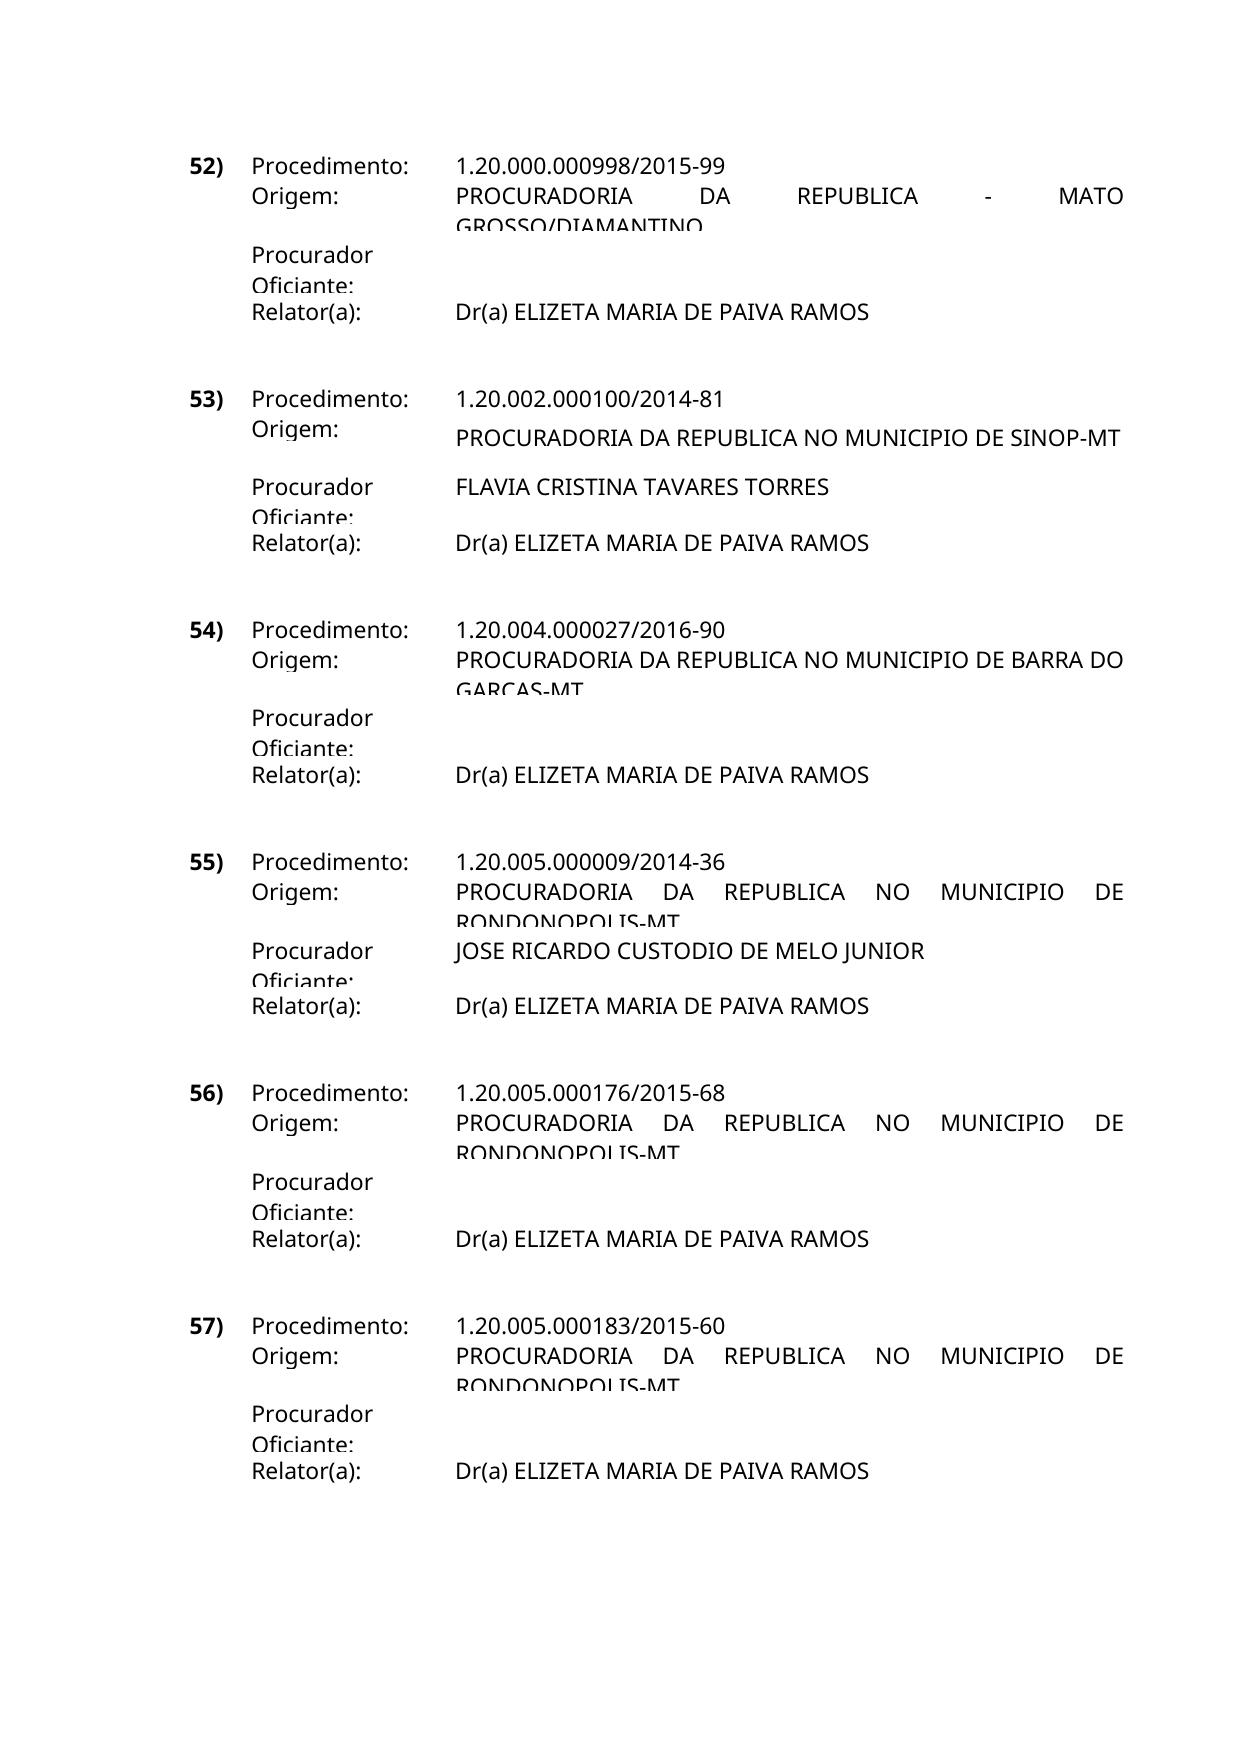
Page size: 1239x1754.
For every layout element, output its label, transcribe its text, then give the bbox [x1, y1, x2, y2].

table_cell [455, 1253, 1124, 1309]
table_header Relator(a): [251, 1223, 455, 1251]
table_cell [0, 759, 189, 789]
table_cell [189, 180, 251, 208]
table_cell [1125, 180, 1239, 208]
table_cell [251, 464, 455, 471]
table_cell [1125, 990, 1239, 1020]
table_cell [251, 557, 455, 613]
table_cell [1125, 1391, 1239, 1398]
table_header Dr(a) ELIZETA MARIA DE PAIVA RAMOS [455, 527, 1122, 555]
table_cell [189, 702, 251, 756]
table_cell [189, 1398, 251, 1452]
table_cell [1125, 1398, 1239, 1452]
table_cell [1125, 471, 1239, 522]
table_cell [1125, 1166, 1239, 1219]
table_cell [0, 1455, 189, 1485]
table_cell Procedimento: [251, 1077, 455, 1106]
table_cell [251, 695, 455, 702]
table_cell PROCURADORIA DA REPUBLICA NO MUNICIPIO DE BARRA DO GARÇAS-MT [455, 644, 1124, 694]
table_cell 56) [189, 1077, 251, 1106]
table_cell [1125, 296, 1239, 326]
table_cell [189, 527, 251, 557]
table_cell [189, 1166, 251, 1219]
table_cell [1125, 1136, 1239, 1158]
table_cell [1125, 695, 1239, 702]
table_cell [0, 326, 189, 382]
table_cell [1125, 1020, 1239, 1077]
table_cell [0, 1107, 189, 1136]
table_cell [455, 1020, 1124, 1077]
table_cell 52) [189, 150, 251, 178]
table_header Dr(a) ELIZETA MARIA DE PAIVA RAMOS [455, 759, 1122, 788]
table_header [0, 0, 189, 150]
table_cell 1.20.000.000998/2015-99 [455, 150, 1124, 178]
table_cell Procurador Oficiante: [251, 935, 455, 987]
table_cell [1125, 239, 1239, 292]
table_cell [251, 672, 455, 694]
table_cell [1125, 1223, 1239, 1253]
table_cell Origem: [251, 413, 455, 441]
table_cell [251, 326, 455, 382]
table_cell [0, 990, 189, 1020]
table_cell [0, 471, 189, 522]
table_cell [251, 1020, 455, 1077]
table_cell [251, 231, 455, 238]
table_cell 1.20.002.000100/2014-81 [455, 383, 1124, 411]
table_cell [1125, 846, 1239, 874]
table_header Relator(a): [251, 1455, 455, 1484]
table_cell [1125, 935, 1239, 986]
table_cell Origem: [251, 1107, 455, 1136]
table_cell Procurador Oficiante: [251, 1398, 455, 1452]
table_cell [1125, 383, 1239, 411]
table_cell 1.20.005.000176/2015-68 [455, 1077, 1124, 1106]
table_cell [1125, 672, 1239, 694]
table_cell [0, 1310, 189, 1338]
table_cell [0, 180, 189, 208]
table_cell [251, 905, 455, 927]
table_cell JOSE RICARDO CUSTODIO DE MELO JUNIOR [455, 935, 1124, 986]
table_cell [251, 927, 455, 934]
table_cell [0, 1368, 189, 1391]
table_cell 55) [189, 846, 251, 874]
table_cell [0, 1223, 189, 1253]
table_cell [0, 150, 189, 178]
table_cell [189, 1020, 251, 1077]
table_cell [189, 441, 251, 463]
table_cell Procedimento: [251, 383, 455, 411]
table_cell [189, 1223, 251, 1253]
table_cell [251, 441, 455, 463]
table_cell [189, 1368, 251, 1391]
table_header Relator(a): [251, 990, 455, 1019]
table_cell [251, 209, 455, 231]
table_cell [0, 1340, 189, 1368]
table_cell Origem: [251, 644, 455, 672]
table_cell [0, 1398, 189, 1452]
table_cell [1125, 557, 1239, 613]
table_header [455, 0, 1124, 150]
table_cell [1125, 441, 1239, 463]
table_cell [0, 413, 189, 441]
table_cell [189, 905, 251, 927]
table_cell [455, 464, 1124, 471]
table_cell [189, 927, 251, 934]
table_cell [455, 1391, 1124, 1398]
table_cell [455, 695, 1124, 702]
table_cell [251, 1136, 455, 1158]
table_cell [189, 231, 251, 238]
table_cell [1125, 644, 1239, 672]
table_cell 53) [189, 383, 251, 411]
table_cell Procurador Oficiante: [251, 471, 455, 523]
table_cell [189, 209, 251, 231]
table_cell [0, 1166, 189, 1219]
table_cell [1125, 231, 1239, 238]
table_cell Procurador Oficiante: [251, 239, 455, 292]
table_cell [189, 759, 251, 789]
table_cell [1125, 876, 1239, 904]
table_cell Origem: [251, 180, 455, 208]
table_header Dr(a) ELIZETA MARIA DE PAIVA RAMOS [455, 990, 1122, 1019]
table_cell [189, 1158, 251, 1166]
table_cell [189, 464, 251, 471]
table_cell [0, 239, 189, 292]
table_cell [189, 695, 251, 702]
table_cell [251, 1391, 455, 1398]
table_header Relator(a): [251, 527, 455, 555]
table_cell Procedimento: [251, 846, 455, 874]
table_cell [0, 876, 189, 904]
table_cell [1125, 1158, 1239, 1166]
table_cell [189, 935, 251, 986]
table_cell [0, 231, 189, 238]
table_cell [0, 1077, 189, 1106]
table_header Dr(a) ELIZETA MARIA DE PAIVA RAMOS [455, 1223, 1122, 1251]
table_cell PROCURADORIA DA REPUBLICA NO MUNICIPIO DE RONDONOPOLIS-MT [455, 1340, 1124, 1391]
table_cell [1125, 1107, 1239, 1136]
table_cell [0, 789, 189, 846]
table_cell [189, 644, 251, 672]
table_cell [0, 1136, 189, 1158]
table_cell [251, 789, 455, 846]
table_header Relator(a): [251, 759, 455, 788]
table_cell [0, 296, 189, 326]
table_header Dr(a) ELIZETA MARIA DE PAIVA RAMOS [455, 296, 1122, 324]
table_cell [1125, 150, 1239, 178]
table_cell [189, 672, 251, 694]
table_cell [1125, 614, 1239, 642]
table_cell Procurador Oficiante: [251, 1166, 455, 1219]
table_cell [455, 239, 1124, 292]
table_cell [0, 702, 189, 756]
table_cell [1125, 702, 1239, 756]
table_cell [455, 1158, 1124, 1166]
table_cell Procurador Oficiante: [251, 702, 455, 756]
table_cell PROCURADORIA DA REPUBLICA - MATO GROSSO/DIAMANTINO [455, 180, 1124, 231]
table_cell [0, 1020, 189, 1077]
table_cell [0, 383, 189, 411]
table_cell [0, 441, 189, 463]
table_cell FLAVIA CRISTINA TAVARES TORRES [455, 471, 1124, 522]
table_cell [1125, 413, 1239, 441]
table_cell [455, 702, 1124, 756]
table_cell [0, 1253, 189, 1309]
table_cell [0, 846, 189, 874]
table_cell Procedimento: [251, 614, 455, 642]
table_cell [0, 935, 189, 986]
table_cell 57) [189, 1310, 251, 1338]
table_cell [1125, 464, 1239, 471]
table_cell [189, 1253, 251, 1309]
table_cell [0, 209, 189, 231]
table_cell [1125, 1340, 1239, 1368]
table_cell [1125, 527, 1239, 557]
table_cell [0, 614, 189, 642]
table_cell 1.20.005.000183/2015-60 [455, 1310, 1124, 1338]
table_cell [455, 557, 1124, 613]
table_cell Origem: [251, 1340, 455, 1368]
table_cell Procedimento: [251, 1310, 455, 1338]
table_cell [189, 1107, 251, 1136]
table_cell [0, 1391, 189, 1398]
table_cell PROCURADORIA DA REPUBLICA NO MUNICIPIO DE SINOP-MT [455, 413, 1124, 463]
table_cell [455, 789, 1124, 846]
table_cell [189, 557, 251, 613]
table_cell [0, 1158, 189, 1166]
table_cell [189, 990, 251, 1020]
table_cell [455, 1166, 1124, 1219]
table_cell [1125, 209, 1239, 231]
table_cell 1.20.004.000027/2016-90 [455, 614, 1124, 642]
table_cell [189, 413, 251, 441]
table_cell [1125, 1368, 1239, 1391]
table_cell [189, 1136, 251, 1158]
table_cell [455, 326, 1124, 382]
table_cell [189, 326, 251, 382]
table_cell [0, 695, 189, 702]
table_header [1125, 0, 1239, 150]
table_cell [455, 1398, 1124, 1452]
table_cell [0, 672, 189, 694]
table_cell [0, 527, 189, 557]
table_cell Procedimento: [251, 150, 455, 178]
table_cell [1125, 1455, 1239, 1485]
table_cell [0, 557, 189, 613]
table_cell [189, 296, 251, 326]
table_cell [189, 239, 251, 292]
table_cell [1125, 905, 1239, 927]
table_cell [189, 1340, 251, 1368]
table_cell [1125, 1253, 1239, 1309]
table_cell [189, 471, 251, 522]
table_header [251, 0, 455, 150]
table_cell [251, 1368, 455, 1391]
table_cell [251, 1158, 455, 1166]
table_cell [189, 1391, 251, 1398]
table_header Dr(a) ELIZETA MARIA DE PAIVA RAMOS [455, 1455, 1122, 1484]
table_cell PROCURADORIA DA REPUBLICA NO MUNICIPIO DE RONDONOPOLIS-MT [455, 1107, 1124, 1158]
table_cell [1125, 326, 1239, 382]
table_cell Origem: [251, 876, 455, 904]
table_header Relator(a): [251, 296, 455, 324]
table_cell [0, 644, 189, 672]
table_cell [455, 927, 1124, 934]
table_cell [251, 1253, 455, 1309]
table_cell [0, 905, 189, 927]
table_cell [1125, 789, 1239, 846]
table_cell [189, 789, 251, 846]
table_cell [0, 927, 189, 934]
table_cell [1125, 1310, 1239, 1338]
table_cell [0, 464, 189, 471]
table_cell [189, 876, 251, 904]
table_cell 1.20.005.000009/2014-36 [455, 846, 1124, 874]
table_cell [1125, 927, 1239, 934]
table_cell [1125, 1077, 1239, 1106]
table_cell [455, 231, 1124, 238]
table_cell 54) [189, 614, 251, 642]
table_cell PROCURADORIA DA REPUBLICA NO MUNICIPIO DE RONDONOPOLIS-MT [455, 876, 1124, 927]
table_cell [1125, 759, 1239, 789]
table_cell [189, 1455, 251, 1485]
table_header [189, 0, 251, 150]
